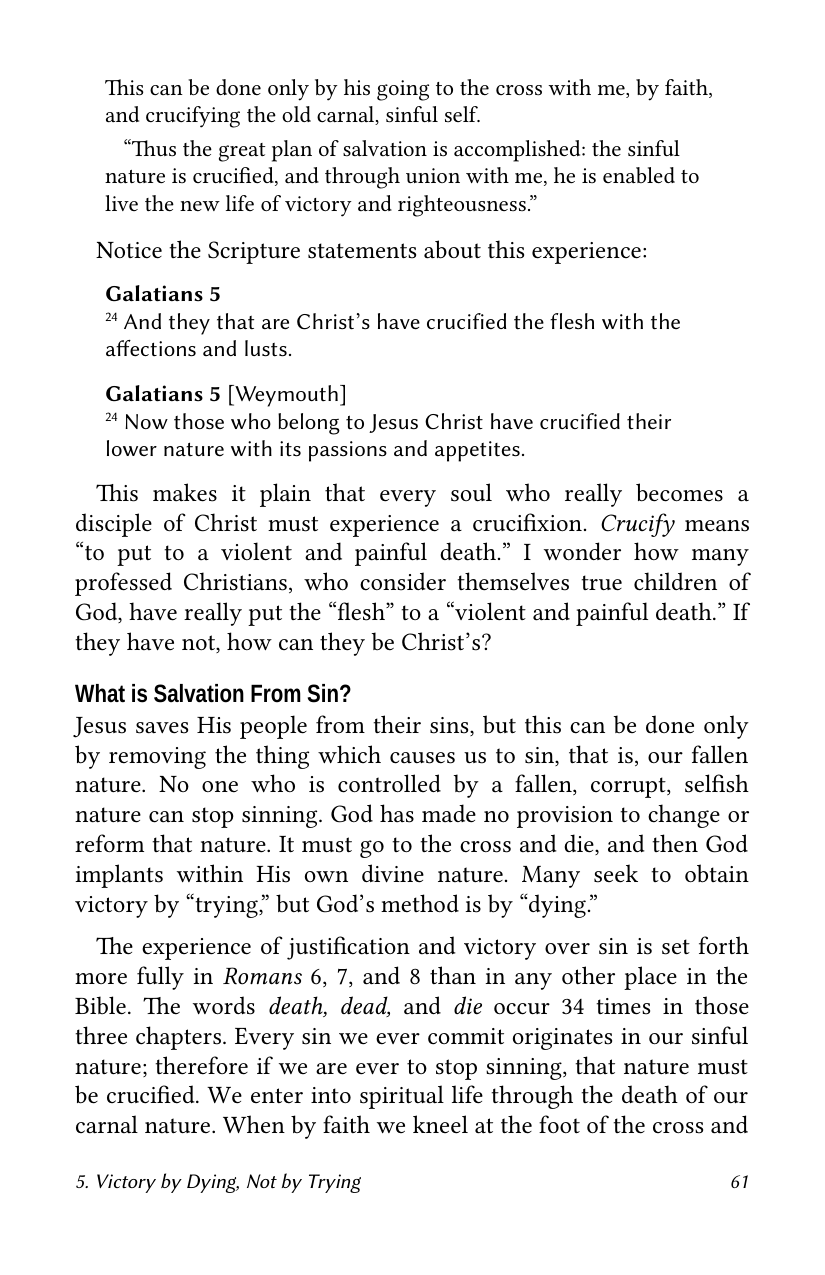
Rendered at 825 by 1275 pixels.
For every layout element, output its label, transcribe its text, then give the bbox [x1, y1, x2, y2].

text Jesus saves His people from their sins, but this can be done only by removing the thing which causes us to sin, that is, our fallen nature. No one who is controlled by a fallen, corrupt, selfish nature can stop sinning. God has made no provision to change or reform that nature. It must go to the cross and die, and then God implants within His own divine nature. Many seek to obtain victory by “trying,” but God’s method is by “dying.” [75, 711, 750, 919]
text 24 And they that are Christ’s have crucified the flesh with the affections and lusts. [105, 308, 720, 362]
text This can be done only by his going to the cross with me, by faith, and crucifying the old carnal, sinful self. [105, 75, 720, 128]
text The experience of justification and victory over sin is set forth more fully in Romans 6, 7, and 8 than in any other place in the Bible. The words death, dead, and die occur 34 times in those three chapters. Every sin we ever commit originates in our sinful nature; therefore if we are ever to stop sinning, that nature must be crucified. We enter into spiritual life through the death of our carnal nature. When by faith we kneel at the foot of the cross and [75, 932, 750, 1140]
text Galatians 5 [105, 281, 750, 307]
text 24 Now those who belong to Jesus Christ have crucified their lower nature with its passions and appetites. [105, 409, 720, 462]
subtitle What is Salvation From Sin? [75, 679, 750, 708]
text Notice the Scripture statements about this experience: [75, 236, 750, 264]
text Galatians 5 [Weymouth] [105, 381, 750, 407]
text This makes it plain that every soul who really becomes a disciple of Christ must experience a crucifixion. Crucify means “to put to a violent and painful death.” I wonder how many professed Christians, who consider themselves true children of God, have really put the “flesh” to a “violent and painful death.” If they have not, how can they be Christ’s? [75, 479, 750, 657]
text “Thus the great plan of salvation is accomplished: the sinful nature is crucified, and through union with me, he is enabled to live the new life of victory and righteousness.” [105, 136, 720, 217]
